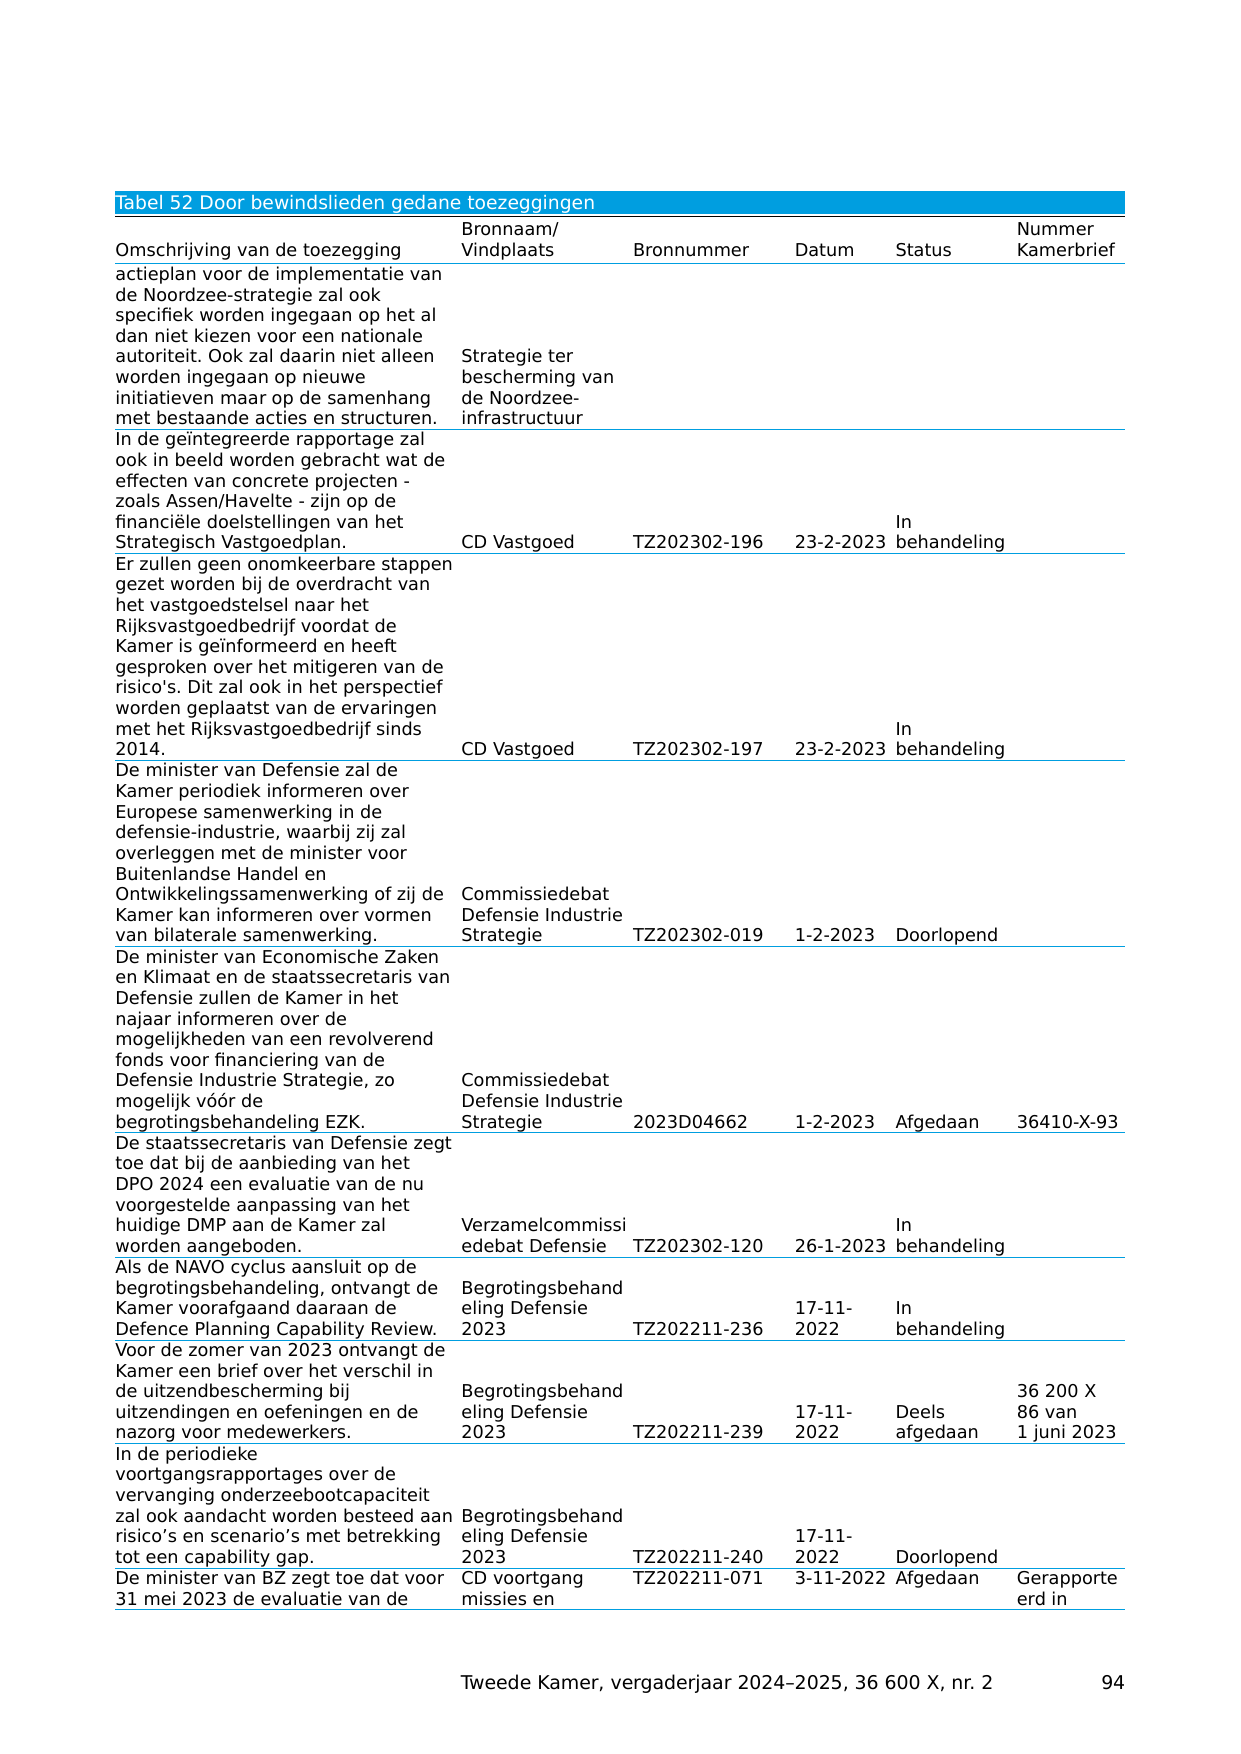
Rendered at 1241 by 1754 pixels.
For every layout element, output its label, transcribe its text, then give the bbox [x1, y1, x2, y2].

table_cell [893, 264, 1014, 429]
table_cell ​​De staatssecretaris van Defensie zegt toe dat bij de aanbieding van het DPO 2024 een evaluatie van de nu voorgestelde aanpassing van het huidige DMP aan de Kamer zal worden aangeboden. [115, 1133, 458, 1256]
table_cell actieplan voor de implementatie van de Noordzee-strategie zal ook specifiek worden ingegaan op het al dan niet kiezen voor een nationale autoriteit. Ook zal daarin niet alleen worden ingegaan op nieuwe initiatieven maar op de samenhang met bestaande acties en structuren. [115, 264, 458, 429]
table_cell ​De minister van BZ zegt toe dat voor 31 mei 2023 de evaluatie van de [115, 1569, 458, 1609]
table_cell Verzamelcommissiedebat Defensie [458, 1133, 630, 1256]
table_cell TZ202302-120 [630, 1133, 792, 1256]
table_cell CD Vastgoed [458, 430, 630, 553]
table_cell ​De minister van Economische Zaken en Klimaat en de staatssecretaris van Defensie zullen de Kamer in het najaar informeren over de mogelijkheden van een revolverend fonds voor financiering van de Defensie Industrie Strategie, zo mogelijk vóór de begrotingsbehandeling EZK. [115, 947, 458, 1132]
table_cell [630, 264, 792, 429]
table_cell [1014, 1258, 1125, 1339]
table_cell 23-2-2023 [792, 554, 892, 760]
table_cell [1014, 554, 1125, 760]
table_cell CD voortgang missies en [458, 1569, 630, 1609]
table_cell 36410-X-93 [1014, 947, 1125, 1132]
table_cell 23-2-2023 [792, 430, 892, 553]
table_cell 17-11-2022 [792, 1341, 892, 1443]
table_cell Doorlopend [893, 761, 1014, 946]
table_cell Commissiedebat Defensie Industrie Strategie [458, 761, 630, 946]
table_cell [792, 264, 892, 429]
table_cell Commissiedebat Defensie Industrie Strategie [458, 947, 630, 1132]
table_cell TZ202211-240 [630, 1444, 792, 1567]
table_cell Bronnummer [630, 217, 792, 263]
table_cell In behandeling [893, 554, 1014, 760]
table_cell ​​De minister van Defensie zal de Kamer periodiek informeren over Europese samenwerking in de defensie-industrie, waarbij zij zal overleggen met de minister voor Buitenlandse Handel en Ontwikkelingssamenwerking of zij de Kamer kan informeren over vormen van bilaterale samenwerking. [115, 761, 458, 946]
table_cell [1014, 430, 1125, 553]
table_cell 17-11-2022 [792, 1444, 892, 1567]
table_cell 26-1-2023 [792, 1133, 892, 1256]
table_cell Begrotingsbehandeling Defensie 2023 [458, 1341, 630, 1443]
table_cell Strategie ter bescherming van de Noordzee-infrastructuur [458, 264, 630, 429]
table_cell TZ202302-019 [630, 761, 792, 946]
table_cell Afgedaan [893, 1569, 1014, 1609]
table_cell [1014, 1444, 1125, 1567]
table_cell [1014, 761, 1125, 946]
table_cell Begrotingsbehandeling Defensie 2023 [458, 1258, 630, 1339]
table_cell TZ202211-071 [630, 1569, 792, 1609]
table_cell Doorlopend [893, 1444, 1014, 1567]
table_cell Nummer Kamerbrief [1014, 217, 1125, 263]
table_cell TZ202211-239 [630, 1341, 792, 1443]
table_cell [1014, 1133, 1125, 1256]
table_cell Bronnaam/ Vindplaats [458, 217, 630, 263]
table_cell 1-2-2023 [792, 761, 892, 946]
table_cell ​​In de periodieke voortgangsrapportages over de vervanging onderzeebootcapaciteit zal ook aandacht worden besteed aan risico’s en scenario’s met betrekking tot een capability gap. [115, 1444, 458, 1567]
table_cell CD Vastgoed [458, 554, 630, 760]
table_cell Gerapporteerd in [1014, 1569, 1125, 1609]
table_cell In behandeling [893, 1133, 1014, 1256]
table_cell 17-11-2022 [792, 1258, 892, 1339]
table_cell Omschrijving van de toezegging [115, 217, 458, 263]
table_cell Status [893, 217, 1014, 263]
table_cell 2023D04662 [630, 947, 792, 1132]
table_cell 3-11-2022 [792, 1569, 892, 1609]
table_cell 1-2-2023 [792, 947, 892, 1132]
table_cell Begrotingsbehandeling Defensie 2023 [458, 1444, 630, 1567]
table_cell TZ202211-236 [630, 1258, 792, 1339]
table_cell ​Als de NAVO cyclus aansluit op de begrotingsbehandeling, ontvangt de Kamer voorafgaand daaraan de Defence Planning Capability Review. [115, 1258, 458, 1339]
table_cell In de geïntegreerde rapportage zal ook in beeld worden gebracht wat de effecten van concrete projecten - zoals Assen/Havelte - zijn op de financiële doelstellingen van het Strategisch Vastgoedplan.​ [115, 430, 458, 553]
table_cell In behandeling [893, 430, 1014, 553]
table_cell TZ202302-197 [630, 554, 792, 760]
table_cell [1014, 264, 1125, 429]
table_cell TZ202302-196 [630, 430, 792, 553]
table_cell ​Er zullen geen onomkeerbare stappen gezet worden bij de overdracht van het vastgoedstelsel naar het Rijksvastgoedbedrijf voordat de Kamer is geïnformeerd en heeft gesproken over het mitigeren van de risico's. Dit zal ook in het perspectief worden geplaatst van de ervaringen met het Rijksvastgoedbedrijf sinds 2014. [115, 554, 458, 760]
table_cell ​Voor de zomer van 2023 ontvangt de Kamer een brief over het verschil in de uitzendbescherming bij uitzendingen en oefeningen en de nazorg voor medewerkers. [115, 1341, 458, 1443]
table_cell Datum [792, 217, 892, 263]
table_cell In behandeling [893, 1258, 1014, 1339]
table_cell Deels afgedaan [893, 1341, 1014, 1443]
table_cell Afgedaan [893, 947, 1014, 1132]
table_cell 36 200 X 86 van 1 juni 2023 [1014, 1341, 1125, 1443]
